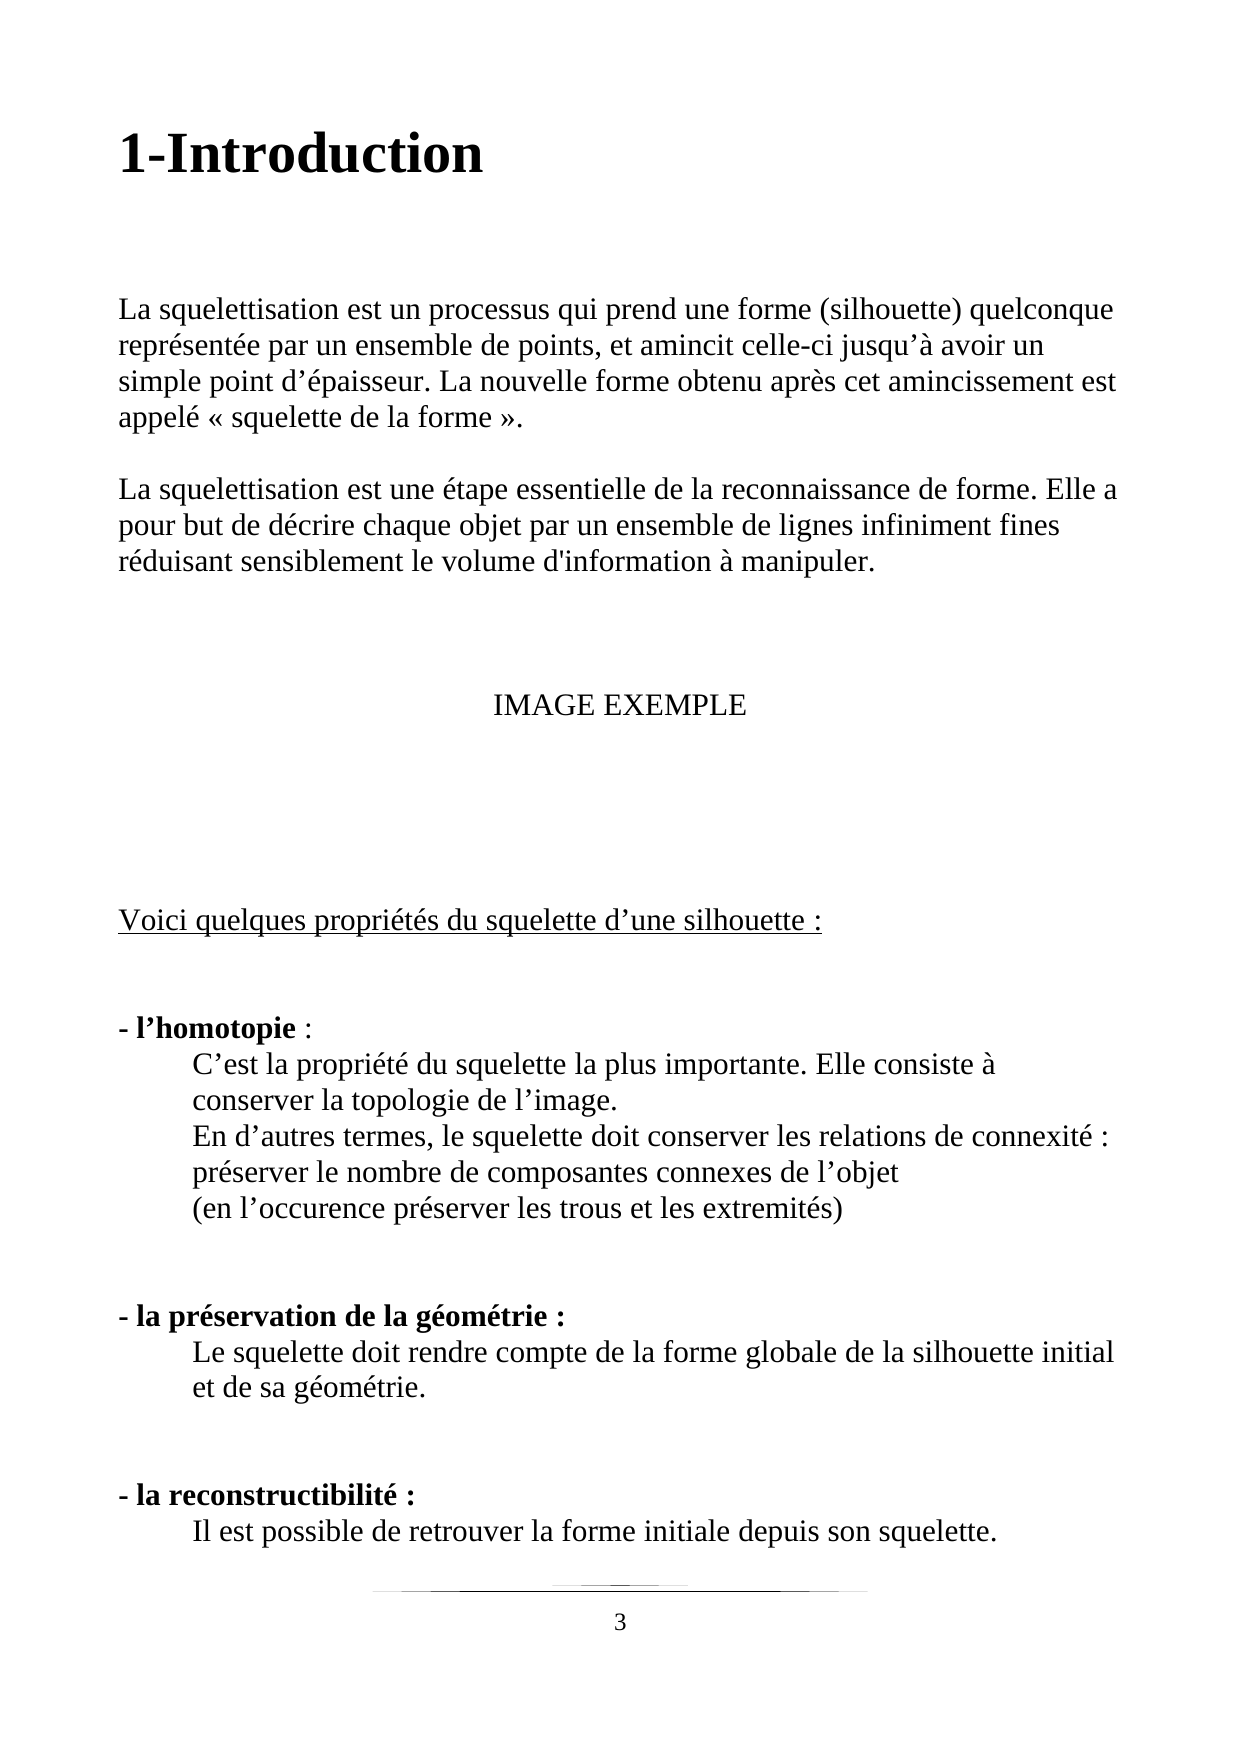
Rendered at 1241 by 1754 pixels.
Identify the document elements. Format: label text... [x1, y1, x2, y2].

text La squelettisation est une étape essentielle de la reconnaissance de forme. Elle a pour but de décrire chaque objet par un ensemble de lignes infiniment fines réduisant sensiblement le volume d'information à manipuler. [118, 470, 1122, 578]
text (en l’occurence préserver les trous et les extremités) [118, 1189, 1122, 1225]
text C’est la propriété du squelette la plus importante. Elle consiste à conserver la topologie de l’image. [118, 1045, 1122, 1117]
text Il est possible de retrouver la forme initiale depuis son squelette. [118, 1512, 1122, 1548]
text 1-Introduction [118, 118, 1122, 185]
text - la préservation de la géométrie : [118, 1297, 1122, 1333]
text Voici quelques propriétés du squelette d’une silhouette : [118, 902, 1122, 937]
text La squelettisation est un processus qui prend une forme (silhouette) quelconque représentée par un ensemble de points, et amincit celle-ci jusqu’à avoir un simple point d’épaisseur. La nouvelle forme obtenu après cet amincissement est appelé « squelette de la forme ». [118, 291, 1122, 434]
text - l’homotopie : [118, 1009, 1122, 1045]
text - la reconstructibilité : [118, 1477, 1122, 1512]
text En d’autres termes, le squelette doit conserver les relations de connexité : préserver le nombre de composantes connexes de l’objet [118, 1117, 1122, 1189]
text Le squelette doit rendre compte de la forme globale de la silhouette initial et de sa géométrie. [118, 1333, 1122, 1405]
text IMAGE EXEMPLE [118, 686, 1122, 722]
